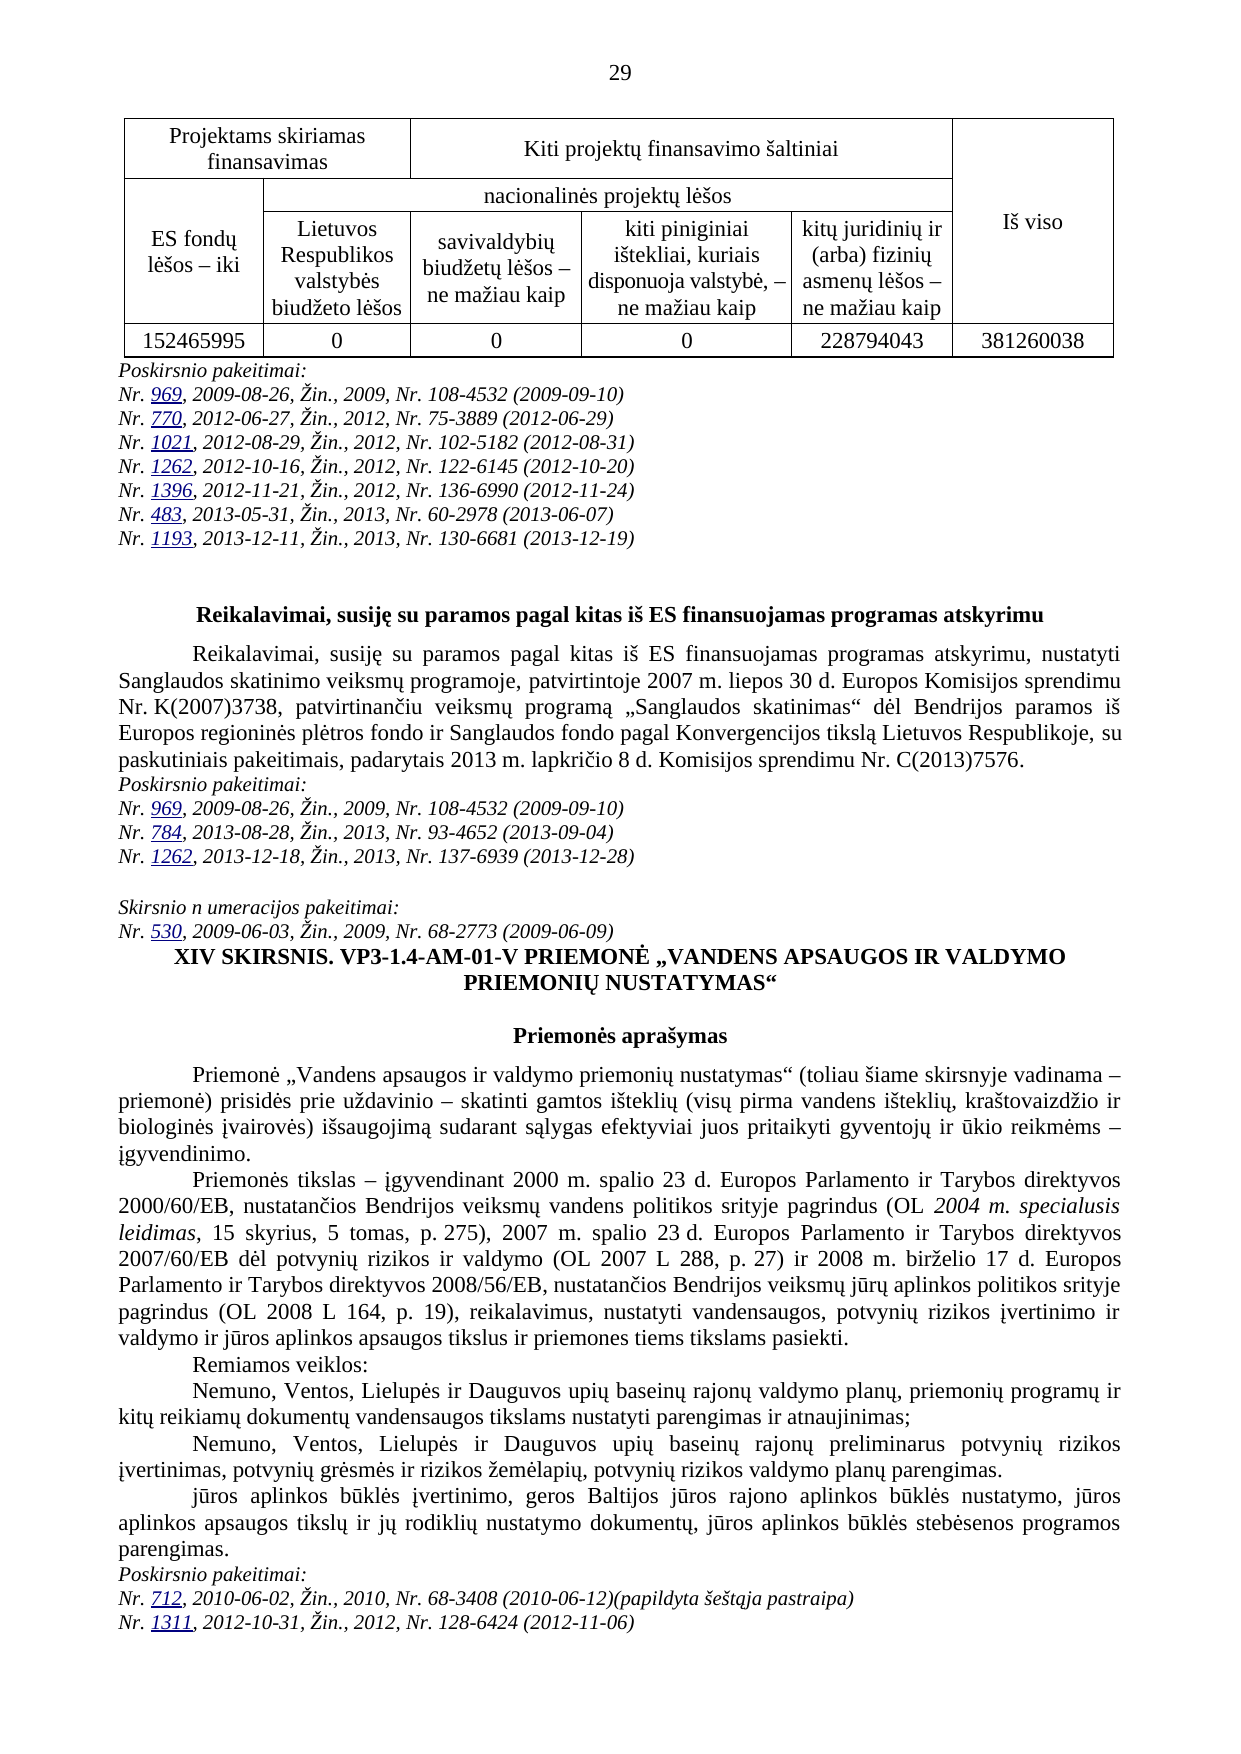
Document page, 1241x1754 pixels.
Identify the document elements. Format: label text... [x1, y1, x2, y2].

table_header Iš viso [953, 119, 1113, 323]
text Nr. 784, 2013-08-28, Žin., 2013, Nr. 93-4652 (2013-09-04) [118, 820, 1122, 844]
table_cell 0 [264, 324, 410, 356]
text Nr. 770, 2012-06-27, Žin., 2012, Nr. 75-3889 (2012-06-29) [118, 406, 1122, 430]
text Priemonė „Vandens apsaugos ir valdymo priemonių nustatymas“ (toliau šiame skirsnyje vadinama – priemonė) prisidės prie uždavinio – skatinti gamtos išteklių (visų pirma vandens išteklių, kraštovaizdžio ir biologinės įvairovės) išsaugojimą sudarant sąlygas efektyviai juos pritaikyti gyventojų ir ūkio reikmėms – įgyvendinimo. [118, 1061, 1122, 1166]
text Poskirsnio pakeitimai: [118, 772, 1122, 796]
text Poskirsnio pakeitimai: [118, 1561, 1122, 1586]
text Nr. 969, 2009-08-26, Žin., 2009, Nr. 108-4532 (2009-09-10) [118, 382, 1122, 406]
text Nr. 969, 2009-08-26, Žin., 2009, Nr. 108-4532 (2009-09-10) [118, 796, 1122, 820]
text Nemuno, Ventos, Lielupės ir Dauguvos upių baseinų rajonų preliminarus potvynių rizikos įvertinimas, potvynių grėsmės ir rizikos žemėlapių, potvynių rizikos valdymo planų parengimas. [118, 1430, 1122, 1482]
text Priemonės aprašymas [118, 1022, 1122, 1048]
table_cell kitų juridinių ir (arba) fizinių asmenų lėšos – ne mažiau kaip [792, 212, 952, 323]
table_header Projektams skiriamas finansavimas [125, 119, 410, 178]
text Poskirsnio pakeitimai: [118, 357, 1122, 382]
table_cell savivaldybių biudžetų lėšos – ne mažiau kaip [411, 212, 581, 323]
text Nr. 483, 2013-05-31, Žin., 2013, Nr. 60-2978 (2013-06-07) [118, 502, 1122, 526]
table_cell 152465995 [125, 324, 263, 356]
subtitle XIV sKIRSNIS. VP3-1.4-AM-01-V PRIEMONĖ „VANDENS APSAUGOS IR VALDYMO PRIEMONIŲ NUSTATYMAS“ [118, 943, 1122, 996]
table_cell 228794043 [792, 324, 952, 356]
text Nr. 1262, 2012-10-16, Žin., 2012, Nr. 122-6145 (2012-10-20) [118, 454, 1122, 478]
text Nr. 1396, 2012-11-21, Žin., 2012, Nr. 136-6990 (2012-11-24) [118, 478, 1122, 502]
table_cell 381260038 [953, 324, 1113, 356]
table_cell nacionalinės projektų lėšos [264, 179, 952, 211]
table_header Kiti projektų finansavimo šaltiniai [411, 119, 952, 178]
text Priemonės tikslas – įgyvendinant 2000 m. spalio 23 d. Europos Parlamento ir Tarybos direktyvos 2000/60/EB, nustatančios Bendrijos veiksmų vandens politikos srityje pagrindus (OL 2004 m. specialusis leidimas, 15 skyrius, 5 tomas, p. 275), 2007 m. spalio 23 d. Europos Parlamento ir Tarybos direktyvos 2007/60/EB dėl potvynių rizikos ir valdymo (OL 2007 L 288, p. 27) ir 2008 m. birželio 17 d. Europos Parlamento ir Tarybos direktyvos 2008/56/EB, nustatančios Bendrijos veiksmų jūrų aplinkos politikos srityje pagrindus (OL 2008 L 164, p. 19), reikalavimus, nustatyti vandensaugos, potvynių rizikos įvertinimo ir valdymo ir jūros aplinkos apsaugos tikslus ir priemones tiems tikslams pasiekti. [118, 1166, 1122, 1351]
text jūros aplinkos būklės įvertinimo, geros Baltijos jūros rajono aplinkos būklės nustatymo, jūros aplinkos apsaugos tikslų ir jų rodiklių nustatymo dokumentų, jūros aplinkos būklės stebėsenos programos parengimas. [118, 1482, 1122, 1561]
table_cell 0 [582, 324, 791, 356]
table_cell ES fondų lėšos – iki [125, 179, 263, 323]
text Nemuno, Ventos, Lielupės ir Dauguvos upių baseinų rajonų valdymo planų, priemonių programų ir kitų reikiamų dokumentų vandensaugos tikslams nustatyti parengimas ir atnaujinimas; [118, 1377, 1122, 1430]
table_cell kiti piniginiai ištekliai, kuriais disponuoja valstybė, – ne mažiau kaip [582, 212, 791, 323]
text Nr. 712, 2010-06-02, Žin., 2010, Nr. 68-3408 (2010-06-12)(papildyta šeštąja pastraipa) [118, 1586, 1122, 1609]
text Reikalavimai, susiję su paramos pagal kitas iš ES finansuojamas programas atskyrimu [118, 601, 1122, 628]
text Nr. 1262, 2013-12-18, Žin., 2013, Nr. 137-6939 (2013-12-28) [118, 844, 1122, 868]
text Reikalavimai, susiję su paramos pagal kitas iš ES finansuojamas programas atskyrimu, nustatyti Sanglaudos skatinimo veiksmų programoje, patvirtintoje 2007 m. liepos 30 d. Europos Komisijos sprendimu Nr. K(2007)3738, patvirtinančiu veiksmų programą „Sanglaudos skatinimas“ dėl Bendrijos paramos iš Europos regioninės plėtros fondo ir Sanglaudos fondo pagal Konvergencijos tikslą Lietuvos Respublikoje, su paskutiniais pakeitimais, padarytais 2013 m. lapkričio 8 d. Komisijos sprendimu Nr. C(2013)7576. [118, 640, 1122, 772]
text Nr. 1193, 2013-12-11, Žin., 2013, Nr. 130-6681 (2013-12-19) [118, 526, 1122, 550]
table_cell Lietuvos Respublikos valstybės biudžeto lėšos [264, 212, 410, 323]
text Skirsnio n umeracijos pakeitimai: [118, 895, 1122, 919]
text Nr. 530, 2009-06-03, Žin., 2009, Nr. 68-2773 (2009-06-09) [118, 919, 1122, 943]
table_cell 0 [411, 324, 581, 356]
text Remiamos veiklos: [118, 1351, 1122, 1377]
text Nr. 1311, 2012-10-31, Žin., 2012, Nr. 128-6424 (2012-11-06) [118, 1609, 1122, 1634]
text Nr. 1021, 2012-08-29, Žin., 2012, Nr. 102-5182 (2012-08-31) [118, 430, 1122, 454]
